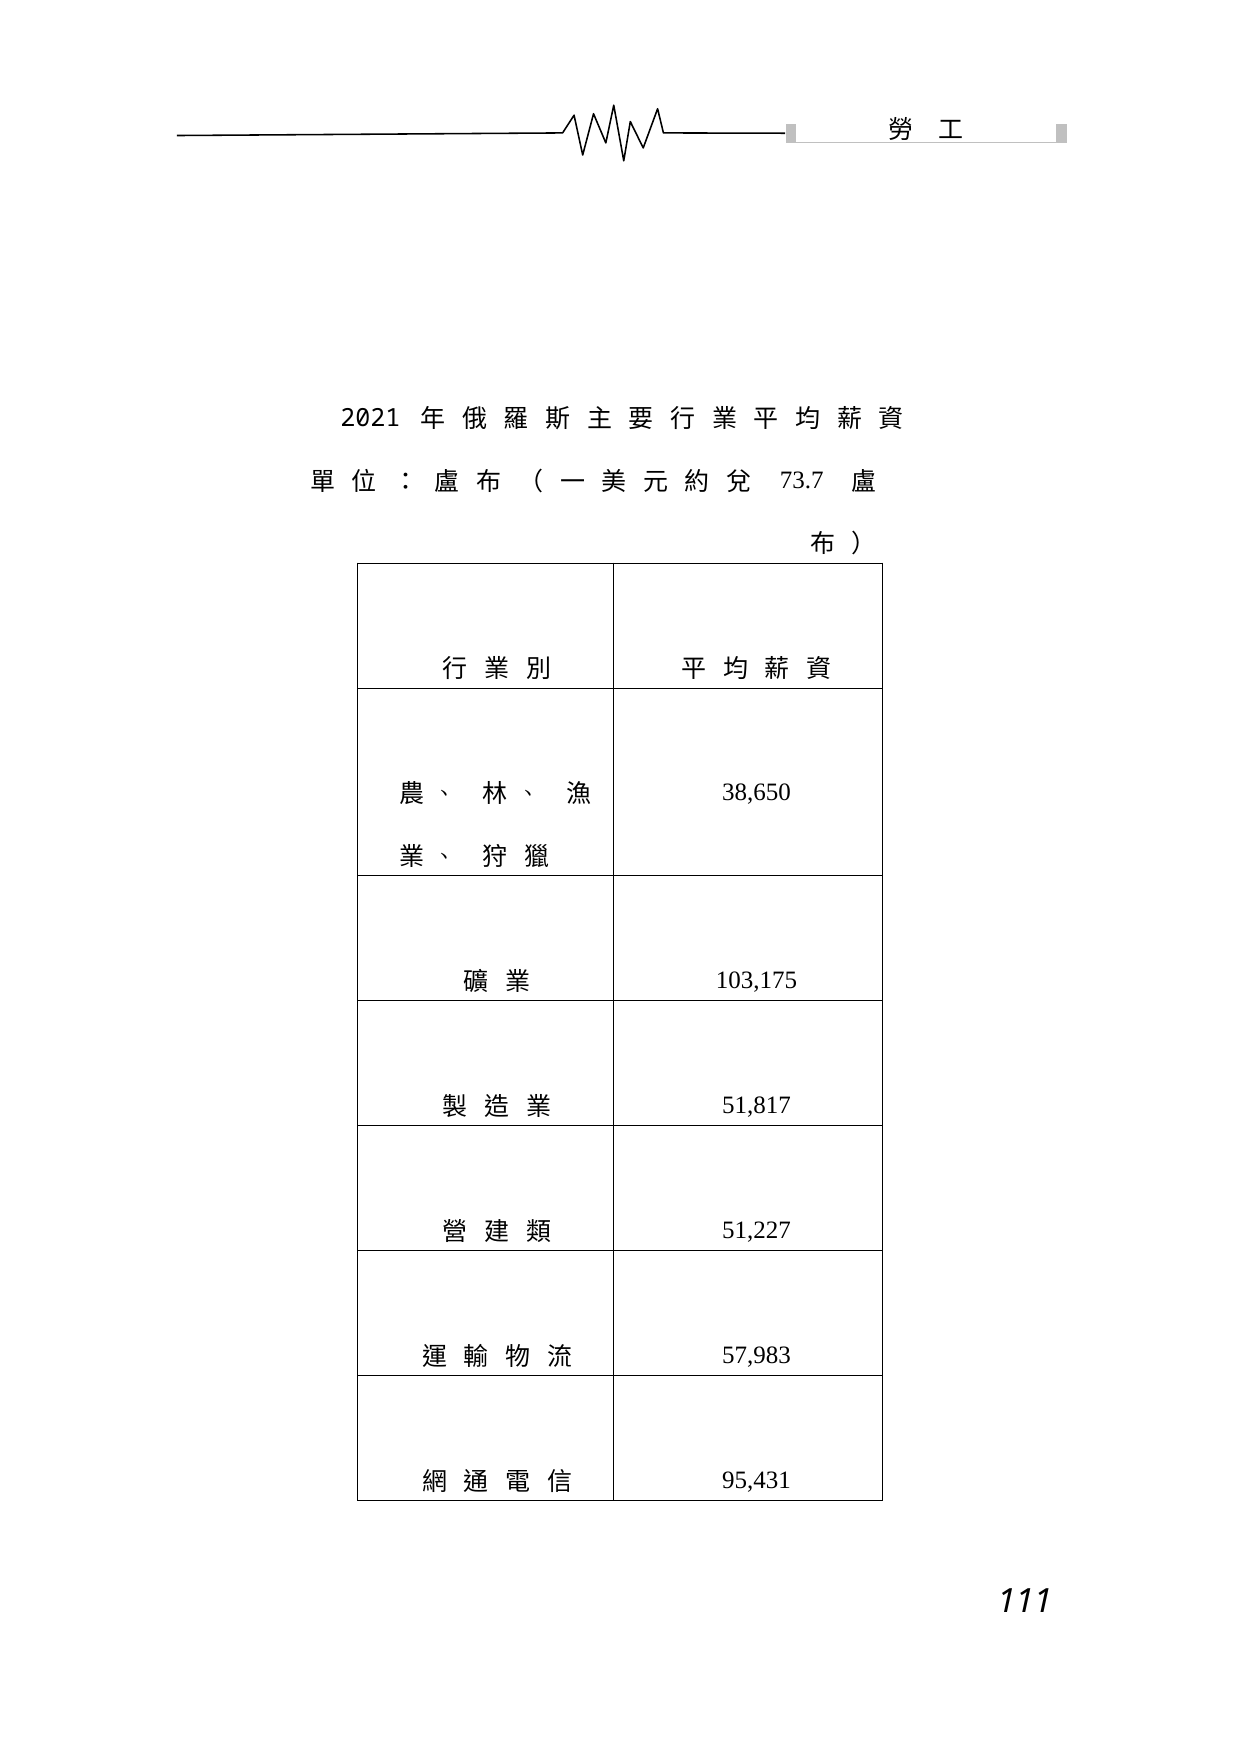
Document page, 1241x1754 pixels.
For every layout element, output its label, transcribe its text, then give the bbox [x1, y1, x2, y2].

table_cell 製造業 [358, 1001, 613, 1125]
table_cell 51,227 [614, 1126, 882, 1250]
table_header 平均薪資 [614, 564, 882, 688]
table_cell 95,431 [614, 1376, 882, 1500]
table_cell 運輸物流 [358, 1251, 613, 1375]
table_cell 51,817 [614, 1001, 882, 1125]
table_cell 38,650 [614, 689, 882, 875]
table_cell 營建類 [358, 1126, 613, 1250]
table_cell 農、林、漁業、狩獵 [358, 689, 613, 875]
table_cell 103,175 [614, 876, 882, 1000]
table_cell 礦業 [358, 876, 613, 1000]
text 單位：盧布（一美元約兌73.7盧布） [183, 438, 884, 563]
table_cell 網通電信 [358, 1376, 613, 1500]
table_cell 57,983 [614, 1251, 882, 1375]
table_header 行業別 [358, 564, 613, 688]
text 2021年俄羅斯主要行業平均薪資 [183, 375, 1058, 438]
